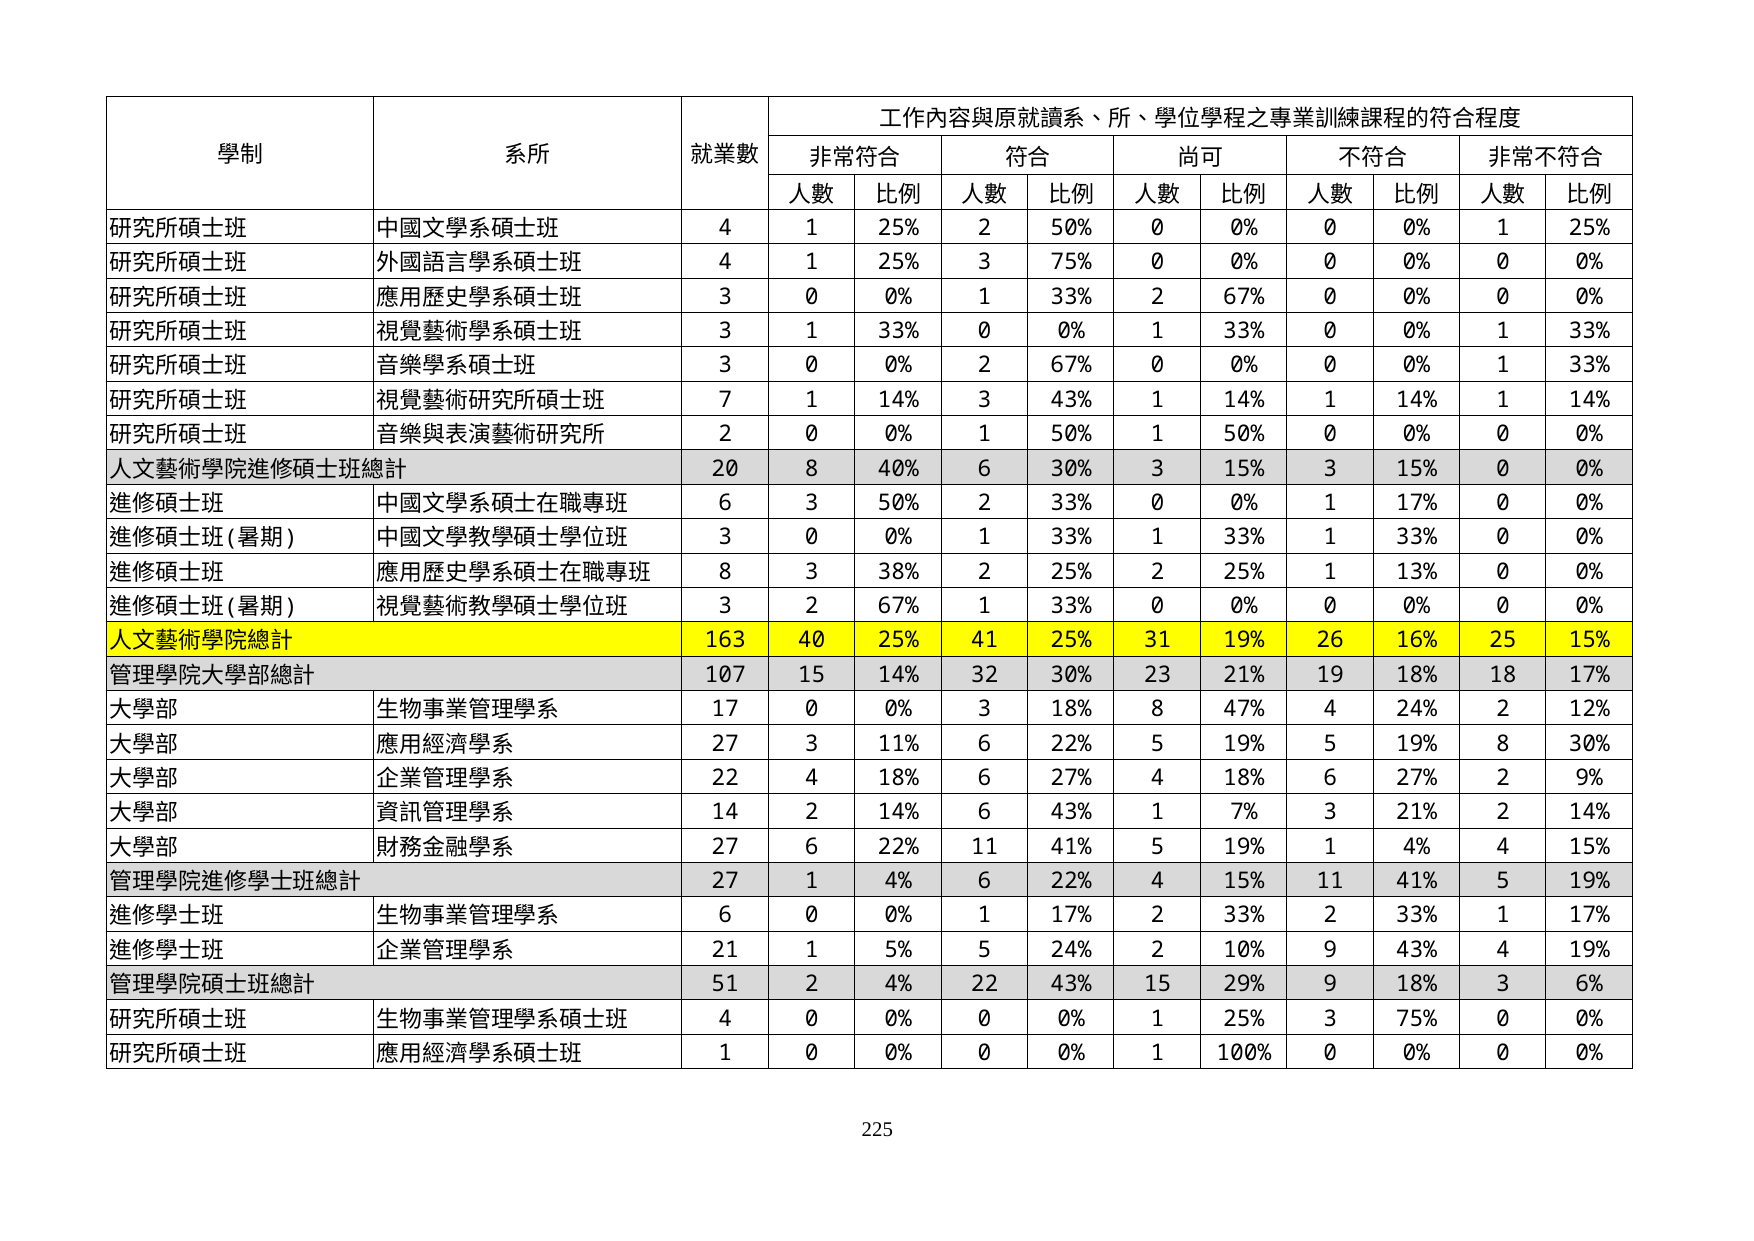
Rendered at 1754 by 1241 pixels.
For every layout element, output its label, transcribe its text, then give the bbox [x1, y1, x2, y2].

table_cell 67% [1028, 347, 1113, 381]
table_cell 比例 [1374, 175, 1459, 209]
table_cell 24% [1374, 691, 1459, 724]
table_cell 6 [942, 760, 1027, 793]
table_cell 1 [1287, 382, 1373, 415]
table_cell 67% [855, 588, 941, 621]
table_cell 5 [942, 932, 1027, 965]
table_cell 26 [1287, 622, 1373, 656]
table_cell 3 [1287, 794, 1373, 827]
table_cell 0% [1201, 485, 1286, 518]
table_cell 0% [855, 347, 941, 381]
table_cell 27 [682, 863, 768, 896]
table_cell 7% [1201, 794, 1286, 827]
table_cell 進修碩士班 [107, 554, 373, 587]
table_cell 進修碩士班(暑期) [107, 519, 373, 552]
table_cell 0% [1201, 588, 1286, 621]
table_cell 4 [769, 760, 854, 793]
table_cell 大學部 [107, 725, 373, 759]
table_cell 2 [1287, 897, 1373, 931]
table_cell 2 [769, 588, 854, 621]
table_cell 3 [769, 554, 854, 587]
table_cell 2 [1114, 897, 1200, 931]
table_cell 11 [942, 829, 1027, 862]
table_cell 0 [1460, 1000, 1545, 1034]
table_cell 大學部 [107, 691, 373, 724]
table_cell 3 [942, 382, 1027, 415]
table_cell 100% [1201, 1035, 1286, 1068]
table_cell 0% [1546, 519, 1632, 552]
table_cell 大學部 [107, 760, 373, 793]
table_cell 19% [1546, 932, 1632, 965]
table_cell 1 [1460, 897, 1545, 931]
table_cell 20 [682, 450, 768, 484]
table_cell 19% [1201, 725, 1286, 759]
table_cell 1 [942, 897, 1027, 931]
table_cell [373, 966, 681, 999]
table_header 工作內容與原就讀系、所、學位學程之專業訓練課程的符合程度 [769, 97, 1632, 135]
table_cell 22% [855, 829, 941, 862]
table_cell 人文藝術學院總計 [107, 622, 373, 656]
table_cell 43% [1028, 382, 1113, 415]
table_cell 8 [682, 554, 768, 587]
table_cell 50% [1028, 416, 1113, 449]
table_cell 31 [1114, 622, 1200, 656]
table_cell 0% [1546, 1035, 1632, 1068]
table_header 系所 [374, 97, 681, 209]
table_cell 1 [769, 382, 854, 415]
table_cell 2 [1114, 279, 1200, 312]
table_cell 0% [1546, 485, 1632, 518]
table_cell 0 [769, 347, 854, 381]
table_cell 0 [1114, 588, 1200, 621]
table_cell 生物事業管理學系碩士班 [374, 1000, 681, 1034]
table_cell 企業管理學系 [374, 932, 681, 965]
table_cell 1 [769, 313, 854, 346]
table_cell 研究所碩士班 [107, 244, 373, 277]
table_cell 14% [1374, 382, 1459, 415]
table_cell 4% [855, 863, 941, 896]
table_cell 研究所碩士班 [107, 1000, 373, 1034]
table_cell 8 [1114, 691, 1200, 724]
table_cell 比例 [1546, 175, 1632, 209]
table_cell 25% [1201, 1000, 1286, 1034]
table_cell 0 [1460, 519, 1545, 552]
table_cell 19% [1374, 725, 1459, 759]
table_cell 視覺藝術研究所碩士班 [374, 382, 681, 415]
table_cell 50% [1201, 416, 1286, 449]
table_cell 17% [1546, 657, 1632, 690]
table_cell 中國文學系碩士在職專班 [374, 485, 681, 518]
table_cell 51 [682, 966, 768, 999]
table_cell 24% [1028, 932, 1113, 965]
table_cell 大學部 [107, 794, 373, 827]
table_cell 管理學院進修學士班總計 [107, 863, 373, 896]
table_cell 中國文學系碩士班 [374, 210, 681, 243]
table_cell 0% [1201, 244, 1286, 277]
table_cell 1 [682, 1035, 768, 1068]
table_cell 1 [942, 519, 1027, 552]
table_cell 1 [942, 588, 1027, 621]
table_cell 4 [1114, 863, 1200, 896]
table_cell 6 [682, 897, 768, 931]
table_cell 研究所碩士班 [107, 313, 373, 346]
table_cell 0% [855, 416, 941, 449]
table_cell 18% [855, 760, 941, 793]
table_cell 14% [855, 382, 941, 415]
table_cell 16% [1374, 622, 1459, 656]
table_cell 3 [1287, 450, 1373, 484]
table_cell 0 [1460, 554, 1545, 587]
table_cell 0% [1028, 313, 1113, 346]
table_cell 0 [1287, 244, 1373, 277]
table_cell 25% [855, 210, 941, 243]
table_cell 3 [682, 519, 768, 552]
table_cell 管理學院碩士班總計 [107, 966, 373, 999]
table_cell 5 [1114, 725, 1200, 759]
table_cell 43% [1028, 966, 1113, 999]
table_cell 4 [682, 1000, 768, 1034]
table_cell 14% [855, 794, 941, 827]
table_cell 資訊管理學系 [374, 794, 681, 827]
table_cell 1 [769, 210, 854, 243]
table_cell 41 [942, 622, 1027, 656]
table_header 就業數 [682, 97, 768, 209]
table_cell 29% [1201, 966, 1286, 999]
table_cell 進修學士班 [107, 932, 373, 965]
table_cell [373, 863, 681, 896]
table_cell 1 [1460, 313, 1545, 346]
table_cell 0 [1460, 279, 1545, 312]
table_cell 22 [942, 966, 1027, 999]
table_cell 2 [1114, 932, 1200, 965]
table_cell 1 [1460, 210, 1545, 243]
table_cell 1 [1287, 554, 1373, 587]
table_cell 1 [1114, 1035, 1200, 1068]
table_cell 14% [1546, 794, 1632, 827]
table_cell 6 [942, 794, 1027, 827]
table_cell 4% [1374, 829, 1459, 862]
table_cell 30% [1546, 725, 1632, 759]
table_cell 6 [1287, 760, 1373, 793]
table_cell 27 [682, 725, 768, 759]
table_cell 9% [1546, 760, 1632, 793]
table_cell 0 [769, 1000, 854, 1034]
table_cell 3 [682, 313, 768, 346]
table_cell 33% [1028, 485, 1113, 518]
table_cell 25% [1546, 210, 1632, 243]
table_cell 1 [769, 244, 854, 277]
table_cell 0 [1460, 588, 1545, 621]
table_cell 25 [1460, 622, 1545, 656]
table_cell 0% [1374, 347, 1459, 381]
table_cell 0 [769, 691, 854, 724]
table_cell 0 [1287, 588, 1373, 621]
table_cell 33% [855, 313, 941, 346]
table_cell 0% [1374, 210, 1459, 243]
table_cell 1 [1114, 794, 1200, 827]
table_cell 應用經濟學系 [374, 725, 681, 759]
table_cell 75% [1028, 244, 1113, 277]
table_cell 1 [1114, 1000, 1200, 1034]
table_cell 2 [682, 416, 768, 449]
table_cell 0% [1546, 416, 1632, 449]
table_cell 6 [682, 485, 768, 518]
table_cell 33% [1028, 519, 1113, 552]
table_cell 0 [1287, 210, 1373, 243]
table_cell 0 [942, 1035, 1027, 1068]
table_cell 0% [1374, 1035, 1459, 1068]
table_cell 中國文學教學碩士學位班 [374, 519, 681, 552]
table_cell 21% [1201, 657, 1286, 690]
table_cell 19 [1287, 657, 1373, 690]
table_cell 0% [1201, 210, 1286, 243]
table_cell 6 [942, 863, 1027, 896]
table_cell 0% [1374, 313, 1459, 346]
table_cell 18% [1201, 760, 1286, 793]
table_cell 67% [1201, 279, 1286, 312]
table_cell 0 [1114, 244, 1200, 277]
table_cell 比例 [1028, 175, 1113, 209]
table_cell 9 [1287, 966, 1373, 999]
table_cell 17% [1374, 485, 1459, 518]
table_cell 2 [769, 966, 854, 999]
table_cell 32 [942, 657, 1027, 690]
table_cell 163 [682, 622, 768, 656]
table_cell 21 [682, 932, 768, 965]
table_cell 0% [855, 691, 941, 724]
table_cell 0 [1287, 1035, 1373, 1068]
table_cell 18% [1028, 691, 1113, 724]
table_cell 0 [1287, 313, 1373, 346]
table_cell 47% [1201, 691, 1286, 724]
table_cell 進修碩士班 [107, 485, 373, 518]
table_cell 11% [855, 725, 941, 759]
table_cell 0 [1114, 210, 1200, 243]
table_cell 3 [1287, 1000, 1373, 1034]
table_cell 15% [1546, 829, 1632, 862]
table_cell 1 [1287, 519, 1373, 552]
table_cell 15% [1201, 450, 1286, 484]
table_cell 0% [1546, 279, 1632, 312]
table_cell 1 [942, 279, 1027, 312]
table_cell 75% [1374, 1000, 1459, 1034]
table_cell 22% [1028, 725, 1113, 759]
table_cell 0% [855, 1000, 941, 1034]
table_cell 12% [1546, 691, 1632, 724]
table_cell 18% [1374, 966, 1459, 999]
table_cell 3 [682, 279, 768, 312]
table_cell 比例 [1201, 175, 1286, 209]
table_cell 33% [1201, 313, 1286, 346]
table_cell 人數 [942, 175, 1027, 209]
table_cell 0% [855, 519, 941, 552]
table_cell 41% [1374, 863, 1459, 896]
table_cell 0% [1546, 450, 1632, 484]
table_cell 0% [1201, 347, 1286, 381]
table_cell 研究所碩士班 [107, 382, 373, 415]
table_cell 107 [682, 657, 768, 690]
table_cell 4% [855, 966, 941, 999]
table_cell 生物事業管理學系 [374, 691, 681, 724]
table_cell 41% [1028, 829, 1113, 862]
table_cell 1 [769, 932, 854, 965]
table_cell 14% [1546, 382, 1632, 415]
table_cell 4 [682, 244, 768, 277]
table_cell 18 [1460, 657, 1545, 690]
table_cell 尚可 [1114, 136, 1286, 174]
table_cell 0% [855, 897, 941, 931]
table_cell 33% [1201, 519, 1286, 552]
table_cell 9 [1287, 932, 1373, 965]
table_cell 0 [1287, 347, 1373, 381]
table_cell 1 [1460, 347, 1545, 381]
table_cell 30% [1028, 450, 1113, 484]
table_cell 研究所碩士班 [107, 210, 373, 243]
table_cell 2 [1114, 554, 1200, 587]
table_cell 0 [769, 279, 854, 312]
table_cell 0% [1374, 588, 1459, 621]
table_cell 5 [1287, 725, 1373, 759]
table_cell 40% [855, 450, 941, 484]
table_cell 15% [1546, 622, 1632, 656]
table_cell 6 [769, 829, 854, 862]
table_cell [373, 622, 681, 656]
table_cell 1 [1114, 519, 1200, 552]
table_cell 15 [1114, 966, 1200, 999]
table_cell 視覺藝術學系碩士班 [374, 313, 681, 346]
table_cell 2 [942, 210, 1027, 243]
table_cell 2 [1460, 794, 1545, 827]
table_cell 3 [769, 725, 854, 759]
table_cell 5 [1114, 829, 1200, 862]
table_cell 應用歷史學系碩士班 [374, 279, 681, 312]
table_cell 1 [942, 416, 1027, 449]
table_cell 進修學士班 [107, 897, 373, 931]
table_cell 2 [942, 485, 1027, 518]
table_cell 6% [1546, 966, 1632, 999]
table_cell 0% [1374, 279, 1459, 312]
table_cell 1 [1287, 829, 1373, 862]
table_cell 8 [1460, 725, 1545, 759]
table_cell 研究所碩士班 [107, 1035, 373, 1068]
table_cell 2 [1460, 691, 1545, 724]
table_cell 0 [1114, 485, 1200, 518]
table_cell 10% [1201, 932, 1286, 965]
table_cell 符合 [942, 136, 1113, 174]
table_cell 38% [855, 554, 941, 587]
table_cell 0% [855, 279, 941, 312]
table_cell 財務金融學系 [374, 829, 681, 862]
table_cell 0% [1546, 554, 1632, 587]
table_cell 3 [1114, 450, 1200, 484]
table_cell 25% [855, 622, 941, 656]
table_cell 人數 [1287, 175, 1373, 209]
table_cell 43% [1028, 794, 1113, 827]
table_cell 33% [1546, 313, 1632, 346]
table_cell 0% [1374, 244, 1459, 277]
table_cell 4 [1114, 760, 1200, 793]
table_cell 0 [769, 416, 854, 449]
table_cell 18% [1374, 657, 1459, 690]
table_cell 0% [855, 1035, 941, 1068]
table_cell 50% [855, 485, 941, 518]
table_cell 非常不符合 [1460, 136, 1632, 174]
table_cell 17% [1028, 897, 1113, 931]
table_cell 19% [1201, 622, 1286, 656]
table_cell 27 [682, 829, 768, 862]
table_cell 5 [1460, 863, 1545, 896]
table_cell 0% [1374, 416, 1459, 449]
table_cell 25% [1028, 622, 1113, 656]
table_cell 33% [1546, 347, 1632, 381]
table_cell 14% [1201, 382, 1286, 415]
table_cell 0 [1460, 450, 1545, 484]
table_cell 27% [1374, 760, 1459, 793]
table_cell 研究所碩士班 [107, 279, 373, 312]
table_cell 3 [1460, 966, 1545, 999]
table_cell 研究所碩士班 [107, 347, 373, 381]
table_cell 0% [1028, 1000, 1113, 1034]
table_cell 4 [1287, 691, 1373, 724]
table_cell 33% [1201, 897, 1286, 931]
table_cell 0 [769, 897, 854, 931]
table_cell 人數 [769, 175, 854, 209]
table_cell 視覺藝術教學碩士學位班 [374, 588, 681, 621]
table_cell 1 [1287, 485, 1373, 518]
table_cell 人數 [1460, 175, 1545, 209]
table_cell 0 [1114, 347, 1200, 381]
table_cell 2 [1460, 760, 1545, 793]
table_cell 7 [682, 382, 768, 415]
table_cell 25% [1201, 554, 1286, 587]
table_cell 3 [682, 588, 768, 621]
table_cell 14% [855, 657, 941, 690]
table_cell 33% [1028, 279, 1113, 312]
table_cell 11 [1287, 863, 1373, 896]
table_cell 大學部 [107, 829, 373, 862]
table_cell 研究所碩士班 [107, 416, 373, 449]
table_cell 管理學院大學部總計 [107, 657, 373, 690]
table_cell 22 [682, 760, 768, 793]
table_cell 人數 [1114, 175, 1200, 209]
table_cell 43% [1374, 932, 1459, 965]
table_cell 0 [1460, 1035, 1545, 1068]
table_cell 33% [1374, 519, 1459, 552]
table_cell 4 [1460, 932, 1545, 965]
table_cell 2 [769, 794, 854, 827]
table_cell 0 [1287, 279, 1373, 312]
table_cell 15% [1374, 450, 1459, 484]
table_cell 0 [942, 313, 1027, 346]
table_cell 0 [942, 1000, 1027, 1034]
table_cell 27% [1028, 760, 1113, 793]
table_cell [373, 657, 681, 690]
table_cell 進修碩士班(暑期) [107, 588, 373, 621]
table_cell 0 [1287, 416, 1373, 449]
table_cell 4 [1460, 829, 1545, 862]
table_cell 17% [1546, 897, 1632, 931]
table_cell 19% [1546, 863, 1632, 896]
table_cell 人文藝術學院進修碩士班總計 [107, 450, 681, 484]
table_cell 音樂學系碩士班 [374, 347, 681, 381]
table_cell 33% [1028, 588, 1113, 621]
table_cell 0% [1028, 1035, 1113, 1068]
table_cell 19% [1201, 829, 1286, 862]
table_cell 生物事業管理學系 [374, 897, 681, 931]
table_cell 1 [1114, 416, 1200, 449]
table_cell 1 [1114, 313, 1200, 346]
table_cell 17 [682, 691, 768, 724]
table_cell 21% [1374, 794, 1459, 827]
table_cell 25% [1028, 554, 1113, 587]
table_cell 不符合 [1287, 136, 1459, 174]
table_cell 0 [769, 1035, 854, 1068]
table_cell 30% [1028, 657, 1113, 690]
table_cell 6 [942, 725, 1027, 759]
table_cell 0% [1546, 588, 1632, 621]
table_cell 0% [1546, 1000, 1632, 1034]
table_cell 3 [942, 691, 1027, 724]
table_cell 音樂與表演藝術研究所 [374, 416, 681, 449]
table_cell 8 [769, 450, 854, 484]
table_cell 40 [769, 622, 854, 656]
table_cell 50% [1028, 210, 1113, 243]
table_cell 4 [682, 210, 768, 243]
table_cell 0 [1460, 244, 1545, 277]
table_cell 23 [1114, 657, 1200, 690]
table_cell 33% [1374, 897, 1459, 931]
table_cell 25% [855, 244, 941, 277]
table_cell 13% [1374, 554, 1459, 587]
table_cell 1 [769, 863, 854, 896]
table_cell 0 [769, 519, 854, 552]
table_cell 企業管理學系 [374, 760, 681, 793]
table_cell 22% [1028, 863, 1113, 896]
table_cell 14 [682, 794, 768, 827]
table_cell 1 [1114, 382, 1200, 415]
table_cell 比例 [855, 175, 941, 209]
table_header 學制 [107, 97, 373, 209]
table_cell 外國語言學系碩士班 [374, 244, 681, 277]
table_cell 應用歷史學系碩士在職專班 [374, 554, 681, 587]
table_cell 0 [1460, 416, 1545, 449]
table_cell 15% [1201, 863, 1286, 896]
table_cell 3 [942, 244, 1027, 277]
table_cell 6 [942, 450, 1027, 484]
table_cell 1 [1460, 382, 1545, 415]
table_cell 0% [1546, 244, 1632, 277]
table_cell 2 [942, 554, 1027, 587]
table_cell 15 [769, 657, 854, 690]
table_cell 應用經濟學系碩士班 [374, 1035, 681, 1068]
table_cell 2 [942, 347, 1027, 381]
table_cell 3 [769, 485, 854, 518]
table_cell 非常符合 [769, 136, 941, 174]
table_cell 5% [855, 932, 941, 965]
table_cell 3 [682, 347, 768, 381]
table_cell 0 [1460, 485, 1545, 518]
